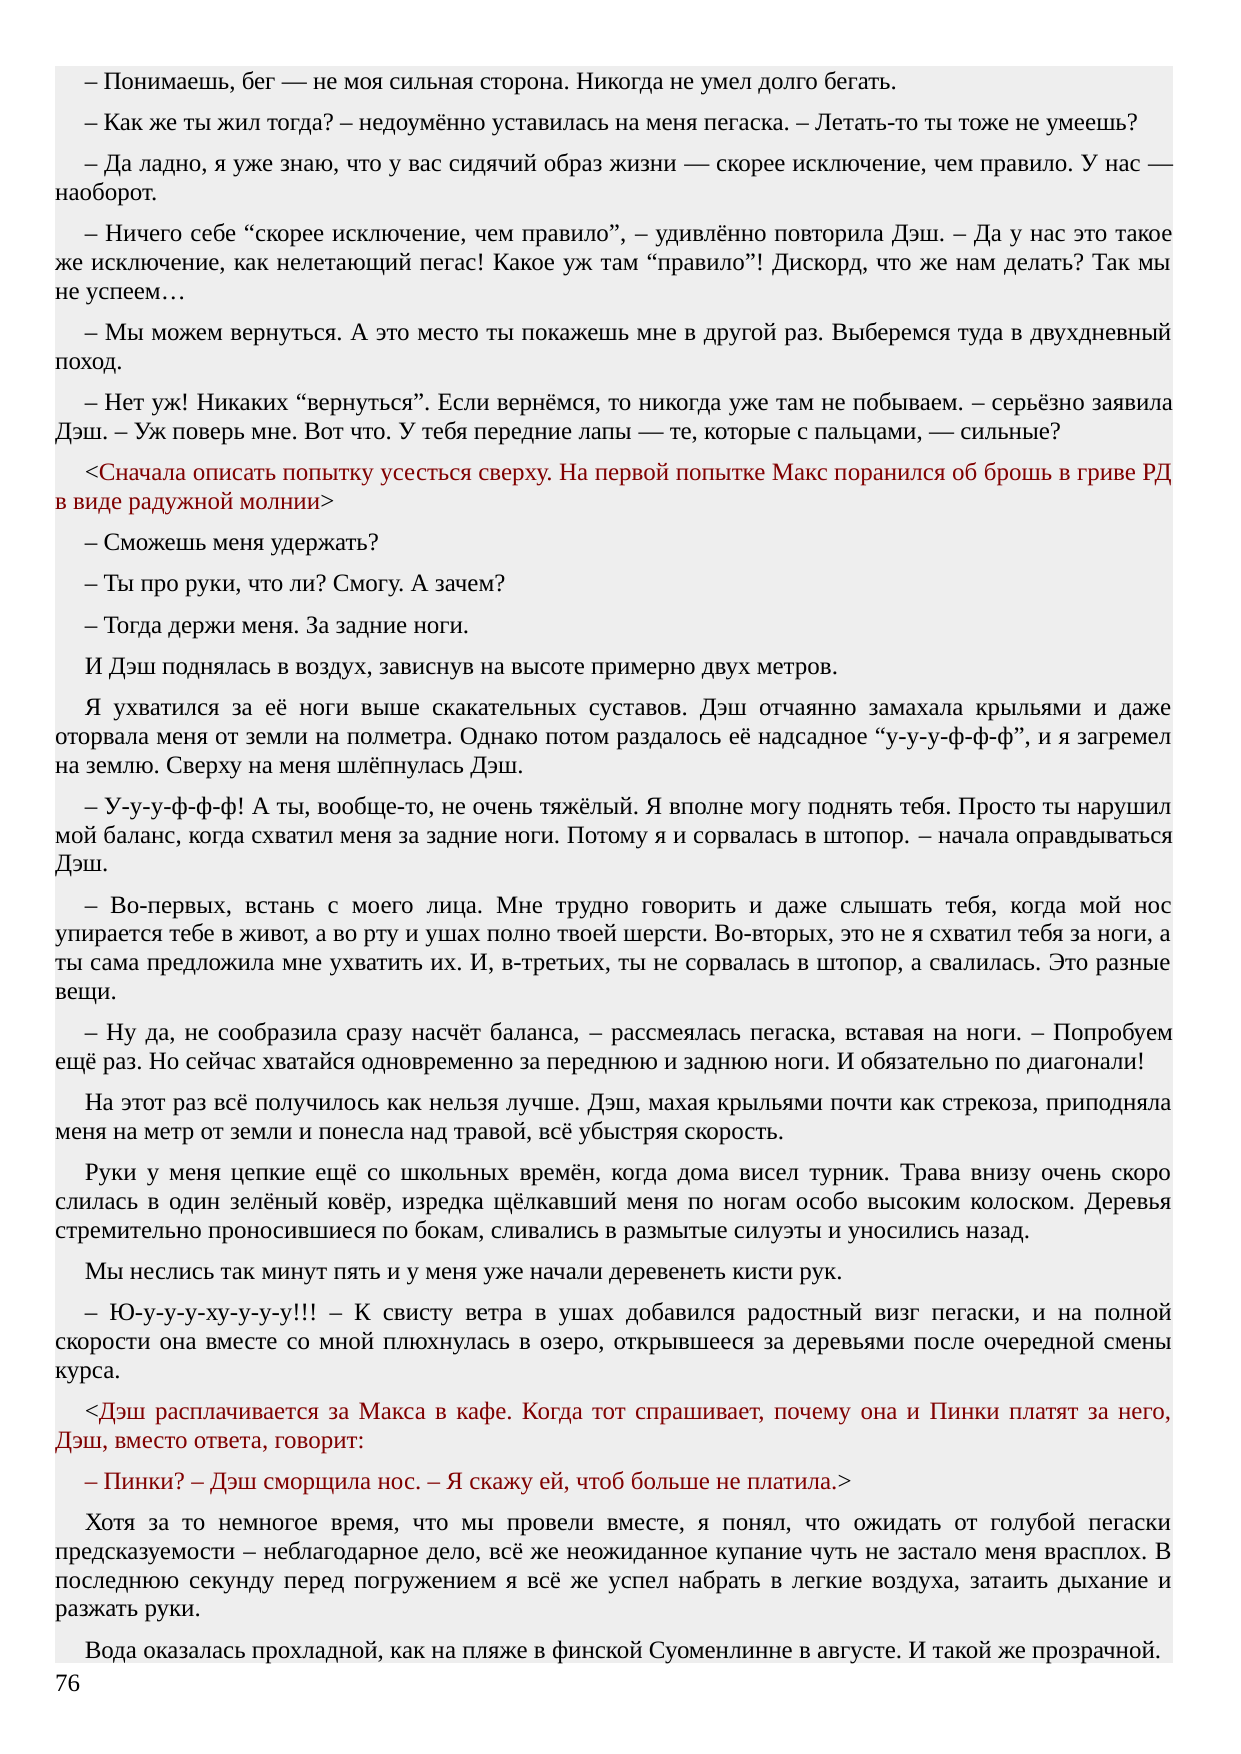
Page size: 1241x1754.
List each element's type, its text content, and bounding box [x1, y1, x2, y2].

text – Как же ты жил тогда? – недоумённо уставилась на меня пегаска. – Летать-то ты тоже не умеешь? [55, 107, 1173, 136]
text – Тогда держи меня. За задние ноги. [55, 610, 1173, 638]
text <Cначала описать попытку усесться сверху. На первой попытке Макс поранился об брошь в гриве РД в виде радужной молнии> [55, 457, 1173, 515]
text <Дэш расплачивается за Макса в кафе. Когда тот спрашивает, почему она и Пинки платят за него, Дэш, вместо ответа, говорит: [55, 1396, 1173, 1453]
text – Ю-у-у-у-ху-у-у-у!!! – К свисту ветра в ушах добавился радостный визг пегаски, и на полной скорости она вместе со мной плюхнулась в озеро, открывшееся за деревьями после очередной смены курса. [55, 1297, 1173, 1383]
text – Ты про руки, что ли? Смогу. А зачем? [55, 568, 1173, 597]
text – У-у-у-ф-ф-ф! А ты, вообще-то, не очень тяжёлый. Я вполне могу поднять тебя. Просто ты нарушил мой баланс, когда схватил меня за задние ноги. Потому я и сорвалась в штопор. – начала оправдываться Дэш. [55, 791, 1173, 877]
text Руки у меня цепкие ещё со школьных времён, когда дома висел турник. Трава внизу очень скоро слилась в один зелёный ковёр, изредка щёлкавший меня по ногам особо высоким колоском. Деревья стремительно проносившиеся по бокам, сливались в размытые силуэты и уносились назад. [55, 1157, 1173, 1243]
text Вода оказалась прохладной, как на пляже в финской Суоменлинне в августе. И такой же прозрачной. [55, 1635, 1173, 1663]
text – Пинки? – Дэш сморщила нос. – Я скажу ей, чтоб больше не платила.> [55, 1466, 1173, 1495]
text – Во-первых, встань с моего лица. Мне трудно говорить и даже слышать тебя, когда мой нос упирается тебе в живот, а во рту и ушах полно твоей шерсти. Во-вторых, это не я схватил тебя за ноги, а ты сама предложила мне ухватить их. И, в-третьих, ты не сорвалась в штопор, а свалилась. Это разные вещи. [55, 890, 1173, 1005]
text – Ничего себе “скорее исключение, чем правило”, – удивлённо повторила Дэш. – Да у нас это такое же исключение, как нелетающий пегас! Какое уж там “правило”! Дискорд, что же нам делать? Так мы не успеем… [55, 218, 1173, 305]
text – Сможешь меня удержать? [55, 527, 1173, 556]
text – Понимаешь, бег — не моя сильная сторона. Никогда не умел долго бегать. [55, 66, 1173, 95]
text – Да ладно, я уже знаю, что у вас сидячий образ жизни — скорее исключение, чем правило. У нас — наоборот. [55, 148, 1173, 206]
text – Мы можем вернуться. А это место ты покажешь мне в другой раз. Выберемся туда в двухдневный поход. [55, 317, 1173, 375]
text И Дэш поднялась в воздух, зависнув на высоте примерно двух метров. [55, 651, 1173, 680]
text Хотя за то немногое время, что мы провели вместе, я понял, что ожидать от голубой пегаски предсказуемости – неблагодарное дело, всё же неожиданное купание чуть не застало меня врасплох. В последнюю секунду перед погружением я всё же успел набрать в легкие воздуха, затаить дыхание и разжать руки. [55, 1507, 1173, 1622]
text Я ухватился за её ноги выше скакательных суставов. Дэш отчаянно замахала крыльями и даже оторвала меня от земли на полметра. Однако потом раздалось её надсадное “у-у-у-ф-ф-ф”, и я загремел на землю. Сверху на меня шлёпнулась Дэш. [55, 692, 1173, 778]
text На этот раз всё получилось как нельзя лучше. Дэш, махая крыльями почти как стрекоза, приподняла меня на метр от земли и понесла над травой, всё убыстряя скорость. [55, 1087, 1173, 1145]
text – Нет уж! Никаких “вернуться”. Если вернёмся, то никогда уже там не побываем. – серьёзно заявила Дэш. – Уж поверь мне. Вот что. У тебя передние лапы — те, которые с пальцами, — сильные? [55, 387, 1173, 445]
text – Ну да, не сообразила сразу насчёт баланса, – рассмеялась пегаска, вставая на ноги. – Попробуем ещё раз. Но сейчас хватайся одновременно за переднюю и заднюю ноги. И обязательно по диагонали! [55, 1017, 1173, 1075]
text Мы неслись так минут пять и у меня уже начали деревенеть кисти рук. [55, 1256, 1173, 1285]
